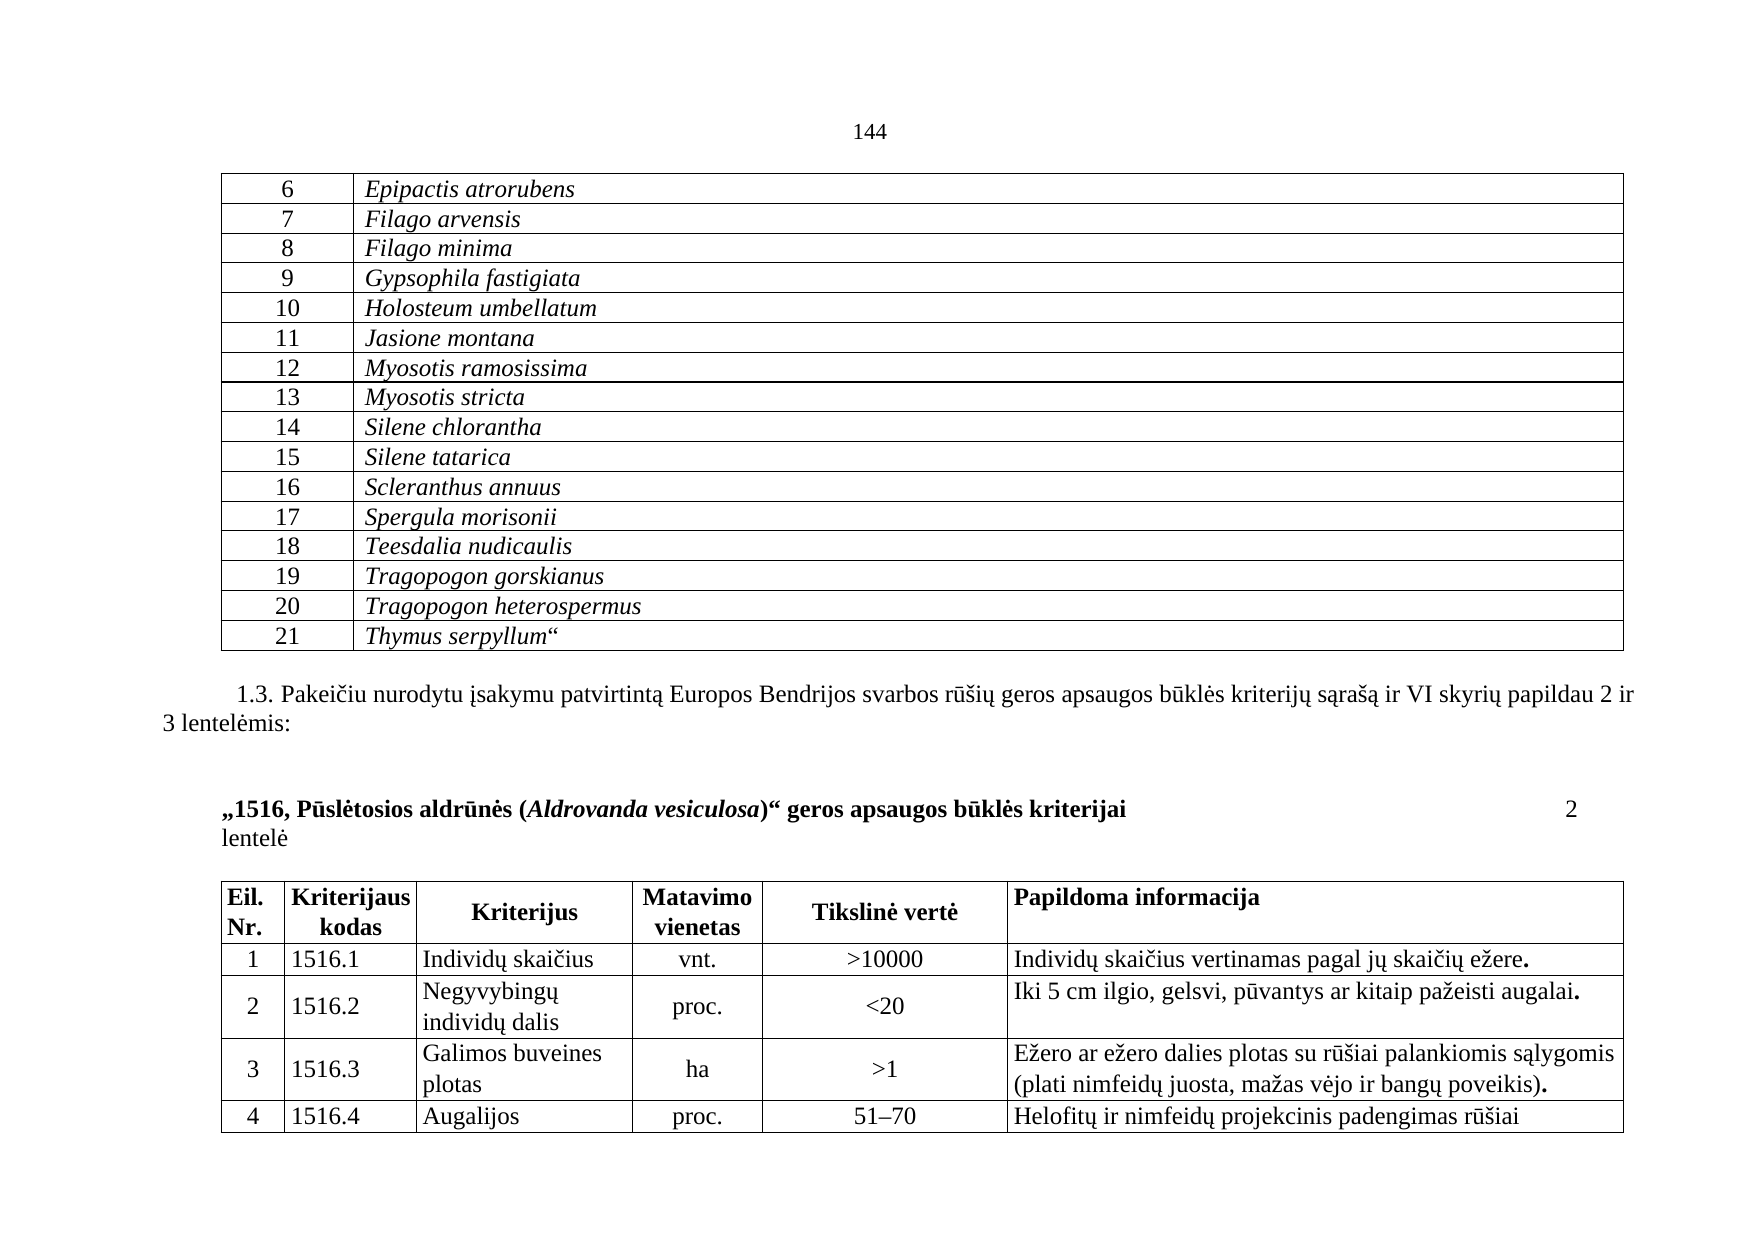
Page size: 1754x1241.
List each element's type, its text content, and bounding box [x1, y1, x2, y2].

table_cell 7 [222, 204, 353, 232]
table_cell 1516.1 [285, 944, 416, 975]
table_cell Galimos buveines plotas [417, 1039, 632, 1100]
table_header Kriterijus [417, 882, 632, 943]
table_cell proc. [633, 976, 762, 1037]
table_cell Jasione montana [354, 323, 1623, 352]
table_cell Augalijos [417, 1101, 632, 1132]
table_cell 16 [222, 472, 353, 501]
text „1516, Pūslėtosios aldrūnės (Aldrovanda vesiculosa)“ geros apsaugos būklės kriterijai 2 lentelė [221, 794, 1636, 852]
table_header Eil. Nr. [222, 882, 284, 943]
table_cell Silene tatarica [354, 442, 1623, 471]
table_cell Iki 5 cm ilgio, gelsvi, pūvantys ar kitaip pažeisti augalai. [1008, 976, 1623, 1037]
table_cell 4 [222, 1101, 284, 1132]
table_cell Scleranthus annuus [354, 472, 1623, 501]
table_cell Filago arvensis [354, 204, 1623, 232]
table_cell 2 [222, 976, 284, 1037]
table_cell 1516.3 [285, 1039, 416, 1100]
table_cell Holosteum umbellatum [354, 293, 1623, 322]
table_cell 17 [222, 502, 353, 530]
table_cell ha [633, 1039, 762, 1100]
table_cell proc. [633, 1101, 762, 1132]
table_cell Teesdalia nudicaulis [354, 531, 1623, 560]
table_cell 51–70 [763, 1101, 1007, 1132]
table_header Kriterijaus kodas [285, 882, 416, 943]
table_cell 21 [222, 621, 353, 649]
table_cell 1 [222, 944, 284, 975]
table_cell <20 [763, 976, 1007, 1037]
table_header Matavimo vienetas [633, 882, 762, 943]
table_cell 20 [222, 591, 353, 620]
table_cell >1 [763, 1039, 1007, 1100]
table_cell Individų skaičius [417, 944, 632, 975]
table_cell Filago minima [354, 234, 1623, 262]
table_cell Myosotis stricta [354, 383, 1623, 411]
table_cell Epipactis atrorubens [354, 174, 1623, 203]
table_cell >10000 [763, 944, 1007, 975]
table_cell 1516.4 [285, 1101, 416, 1132]
table_cell 1516.2 [285, 976, 416, 1037]
text 1.3. Pakeičiu nurodytu įsakymu patvirtintą Europos Bendrijos svarbos rūšių geros apsaugos būklės kriterijų sąrašą ir VI skyrių papildau 2 ir 3 lentelėmis: [162, 679, 1636, 737]
table_cell 8 [222, 234, 353, 262]
table_cell Tragopogon gorskianus [354, 561, 1623, 590]
table_cell 15 [222, 442, 353, 471]
table_header Papildoma informacija [1008, 882, 1623, 943]
table_cell Gypsophila fastigiata [354, 263, 1623, 292]
table_cell Thymus serpyllum“ [354, 621, 1623, 649]
table_cell 12 [222, 353, 353, 381]
table_cell Tragopogon heterospermus [354, 591, 1623, 620]
table_header Tikslinė vertė [763, 882, 1007, 943]
table_cell 3 [222, 1039, 284, 1100]
table_cell Ežero ar ežero dalies plotas su rūšiai palankiomis sąlygomis (plati nimfeidų juosta, mažas vėjo ir bangų poveikis). [1008, 1039, 1623, 1100]
table_cell 11 [222, 323, 353, 352]
table_cell Helofitų ir nimfeidų projekcinis padengimas rūšiai [1008, 1101, 1623, 1132]
table_cell Myosotis ramosissima [354, 353, 1623, 381]
table_cell 19 [222, 561, 353, 590]
table_cell 9 [222, 263, 353, 292]
table_cell 14 [222, 412, 353, 441]
table_cell 13 [222, 383, 353, 411]
table_cell Spergula morisonii [354, 502, 1623, 530]
table_cell 18 [222, 531, 353, 560]
table_cell vnt. [633, 944, 762, 975]
table_cell Negyvybingų individų dalis [417, 976, 632, 1037]
table_cell 10 [222, 293, 353, 322]
table_cell Individų skaičius vertinamas pagal jų skaičių ežere. [1008, 944, 1623, 975]
table_cell Silene chlorantha [354, 412, 1623, 441]
table_cell 6 [222, 174, 353, 203]
